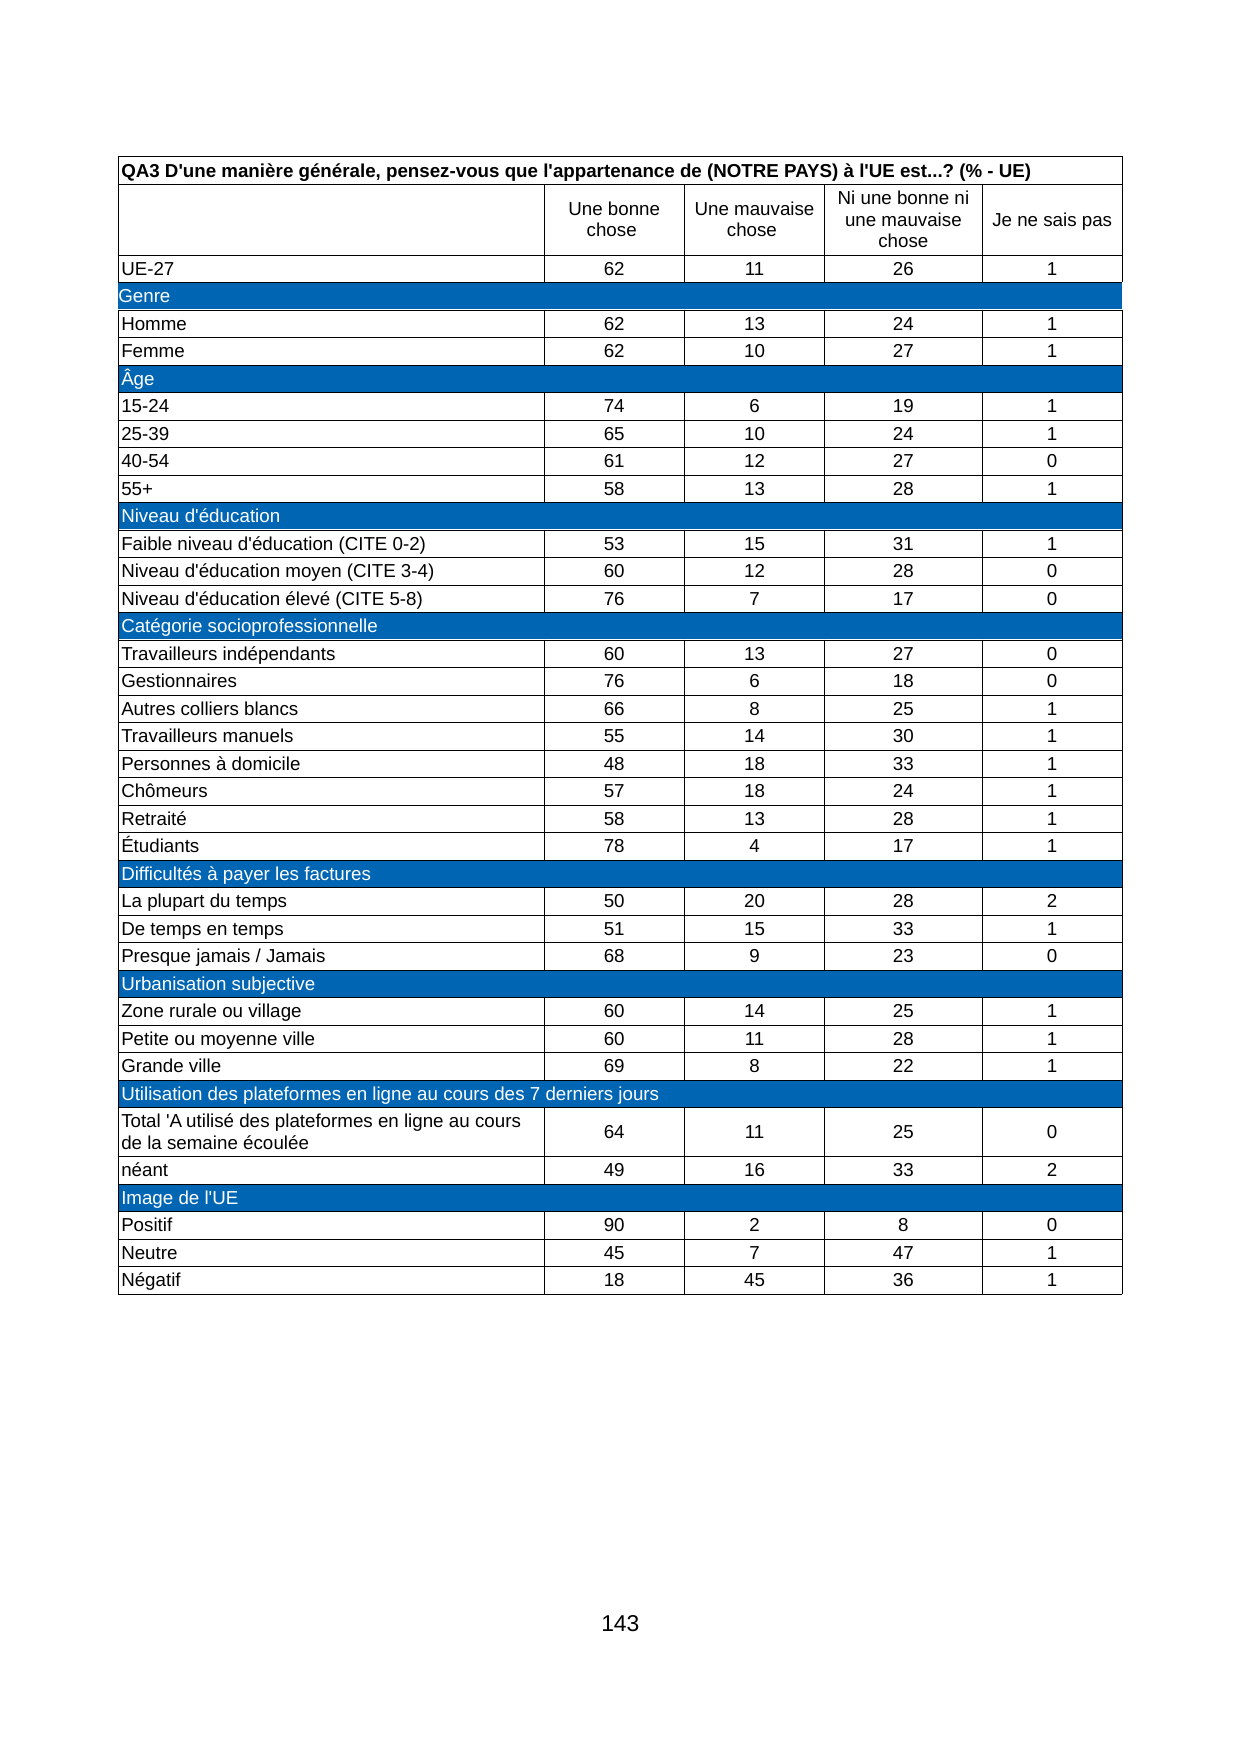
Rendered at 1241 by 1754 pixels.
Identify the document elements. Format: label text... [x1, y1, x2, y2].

table_cell 1 [983, 778, 1122, 804]
table_cell 24 [825, 778, 982, 804]
table_cell 60 [545, 558, 684, 584]
table_cell Niveau d'éducation élevé (CITE 5-8) [119, 586, 544, 612]
table_cell 1 [983, 998, 1122, 1024]
table_cell Petite ou moyenne ville [119, 1026, 544, 1052]
table_cell 0 [983, 586, 1122, 612]
table_cell 8 [685, 1053, 824, 1079]
table_cell 60 [545, 641, 684, 667]
table_cell 15 [685, 916, 824, 942]
table_cell 15 [685, 531, 824, 557]
table_cell 1 [983, 256, 1122, 282]
table_cell Zone rurale ou village [119, 998, 544, 1024]
table_cell 25 [825, 696, 982, 722]
table_cell 76 [545, 668, 684, 694]
table_cell 1 [983, 421, 1122, 447]
table_cell 45 [545, 1240, 684, 1266]
table_cell 11 [685, 1108, 824, 1156]
table_cell 27 [825, 338, 982, 364]
table_cell Chômeurs [119, 778, 544, 804]
table_cell Autres colliers blancs [119, 696, 544, 722]
table_cell 47 [825, 1240, 982, 1266]
table_cell 8 [825, 1212, 982, 1238]
table_cell 7 [685, 586, 824, 612]
table_cell Homme [119, 311, 544, 337]
table_cell 58 [545, 806, 684, 832]
table_cell 25 [825, 998, 982, 1024]
table_cell 28 [825, 888, 982, 914]
table_cell 60 [545, 1026, 684, 1052]
table_cell 9 [685, 943, 824, 969]
table_cell 74 [545, 393, 684, 419]
table_cell 33 [825, 916, 982, 942]
table_cell Grande ville [119, 1053, 544, 1079]
table_cell 69 [545, 1053, 684, 1079]
table_cell Utilisation des plateformes en ligne au cours des 7 derniers jours [119, 1081, 1122, 1107]
table_cell 13 [685, 806, 824, 832]
table_cell 53 [545, 531, 684, 557]
table_cell néant [119, 1157, 544, 1183]
table_cell Négatif [119, 1267, 544, 1293]
table_cell 18 [545, 1267, 684, 1293]
table_cell 49 [545, 1157, 684, 1183]
table_cell 27 [825, 448, 982, 474]
table_cell 28 [825, 806, 982, 832]
table_cell 28 [825, 558, 982, 584]
table_cell La plupart du temps [119, 888, 544, 914]
table_cell 16 [685, 1157, 824, 1183]
table_cell Total 'A utilisé des plateformes en ligne au cours de la semaine écoulée [119, 1108, 544, 1156]
table_cell 17 [825, 833, 982, 859]
table_cell 18 [825, 668, 982, 694]
table_cell 28 [825, 476, 982, 502]
table_cell 27 [825, 641, 982, 667]
table_cell 0 [983, 641, 1122, 667]
table_cell 7 [685, 1240, 824, 1266]
table_cell 22 [825, 1053, 982, 1079]
table_cell 65 [545, 421, 684, 447]
table_cell 1 [983, 1267, 1122, 1293]
table_cell 0 [983, 558, 1122, 584]
table_cell 0 [983, 943, 1122, 969]
table_cell UE-27 [119, 256, 544, 282]
table_cell 6 [685, 393, 824, 419]
table_cell 1 [983, 531, 1122, 557]
table_cell 10 [685, 421, 824, 447]
table_cell 6 [685, 668, 824, 694]
table_cell 11 [685, 1026, 824, 1052]
table_cell 14 [685, 723, 824, 749]
table_cell 25-39 [119, 421, 544, 447]
table_cell 0 [983, 1108, 1122, 1156]
table_cell 18 [685, 778, 824, 804]
table_cell 20 [685, 888, 824, 914]
table_cell 33 [825, 751, 982, 777]
table_cell 1 [983, 1240, 1122, 1266]
table_cell 76 [545, 586, 684, 612]
table_cell Âge [119, 366, 1122, 392]
table_cell Gestionnaires [119, 668, 544, 694]
table_cell Personnes à domicile [119, 751, 544, 777]
table_cell 1 [983, 1026, 1122, 1052]
table_cell 1 [983, 833, 1122, 859]
table_cell 14 [685, 998, 824, 1024]
table_cell 13 [685, 641, 824, 667]
table_header QA3 D'une manière générale, pensez-vous que l'appartenance de (NOTRE PAYS) à l'UE est...? (% - UE) [119, 157, 1122, 184]
table_cell Je ne sais pas [983, 185, 1122, 254]
table_cell 36 [825, 1267, 982, 1293]
table_cell 68 [545, 943, 684, 969]
table_cell 1 [983, 393, 1122, 419]
table_cell 4 [685, 833, 824, 859]
table_cell 0 [983, 1212, 1122, 1238]
table_cell 62 [545, 256, 684, 282]
table_cell Travailleurs manuels [119, 723, 544, 749]
table_cell 13 [685, 476, 824, 502]
table_cell Femme [119, 338, 544, 364]
table_cell De temps en temps [119, 916, 544, 942]
table_cell 57 [545, 778, 684, 804]
table_cell Presque jamais / Jamais [119, 943, 544, 969]
table_cell 2 [685, 1212, 824, 1238]
table_cell 1 [983, 723, 1122, 749]
table_cell 1 [983, 916, 1122, 942]
table_cell 23 [825, 943, 982, 969]
table_cell Retraité [119, 806, 544, 832]
table_cell Neutre [119, 1240, 544, 1266]
table_cell Faible niveau d'éducation (CITE 0-2) [119, 531, 544, 557]
table_cell 25 [825, 1108, 982, 1156]
table_cell 1 [983, 751, 1122, 777]
table_cell 28 [825, 1026, 982, 1052]
table_cell 18 [685, 751, 824, 777]
table_cell 51 [545, 916, 684, 942]
table_cell 24 [825, 311, 982, 337]
table_cell 13 [685, 311, 824, 337]
table_cell Une mauvaise chose [685, 185, 824, 254]
table_cell Une bonne chose [545, 185, 684, 254]
table_cell 61 [545, 448, 684, 474]
table_cell 62 [545, 311, 684, 337]
table_cell 33 [825, 1157, 982, 1183]
table_cell Niveau d'éducation moyen (CITE 3-4) [119, 558, 544, 584]
table_cell 0 [983, 668, 1122, 694]
table_cell 55 [545, 723, 684, 749]
table_cell 1 [983, 1053, 1122, 1079]
table_cell 19 [825, 393, 982, 419]
table_cell Étudiants [119, 833, 544, 859]
table_cell Positif [119, 1212, 544, 1238]
table_cell 78 [545, 833, 684, 859]
table_cell 8 [685, 696, 824, 722]
table_cell 60 [545, 998, 684, 1024]
table_cell Genre [118, 283, 1122, 309]
table_cell Difficultés à payer les factures [119, 861, 1122, 887]
table_cell 12 [685, 448, 824, 474]
table_cell 66 [545, 696, 684, 722]
table_cell Travailleurs indépendants [119, 641, 544, 667]
table_cell 1 [983, 311, 1122, 337]
table_cell 64 [545, 1108, 684, 1156]
table_cell [119, 185, 544, 254]
table_cell 17 [825, 586, 982, 612]
table_cell 90 [545, 1212, 684, 1238]
table_cell 1 [983, 338, 1122, 364]
table_cell Ni une bonne ni une mauvaise chose [825, 185, 982, 254]
table_cell 1 [983, 696, 1122, 722]
table_cell 31 [825, 531, 982, 557]
table_cell 24 [825, 421, 982, 447]
table_cell 2 [983, 888, 1122, 914]
table_cell 2 [983, 1157, 1122, 1183]
table_cell 40-54 [119, 448, 544, 474]
table_cell 1 [983, 806, 1122, 832]
table_cell 30 [825, 723, 982, 749]
table_cell 58 [545, 476, 684, 502]
table_cell 15-24 [119, 393, 544, 419]
table_cell Image de l'UE [119, 1185, 1122, 1211]
table_cell 45 [685, 1267, 824, 1293]
table_cell 1 [983, 476, 1122, 502]
table_cell 62 [545, 338, 684, 364]
table_cell 0 [983, 448, 1122, 474]
table_cell Niveau d'éducation [119, 503, 1122, 529]
table_cell 50 [545, 888, 684, 914]
table_cell Catégorie socioprofessionnelle [119, 613, 1122, 639]
table_cell 48 [545, 751, 684, 777]
table_cell Urbanisation subjective [119, 971, 1122, 997]
table_cell 11 [685, 256, 824, 282]
table_cell 10 [685, 338, 824, 364]
table_cell 55+ [119, 476, 544, 502]
table_cell 26 [825, 256, 982, 282]
table_cell 12 [685, 558, 824, 584]
